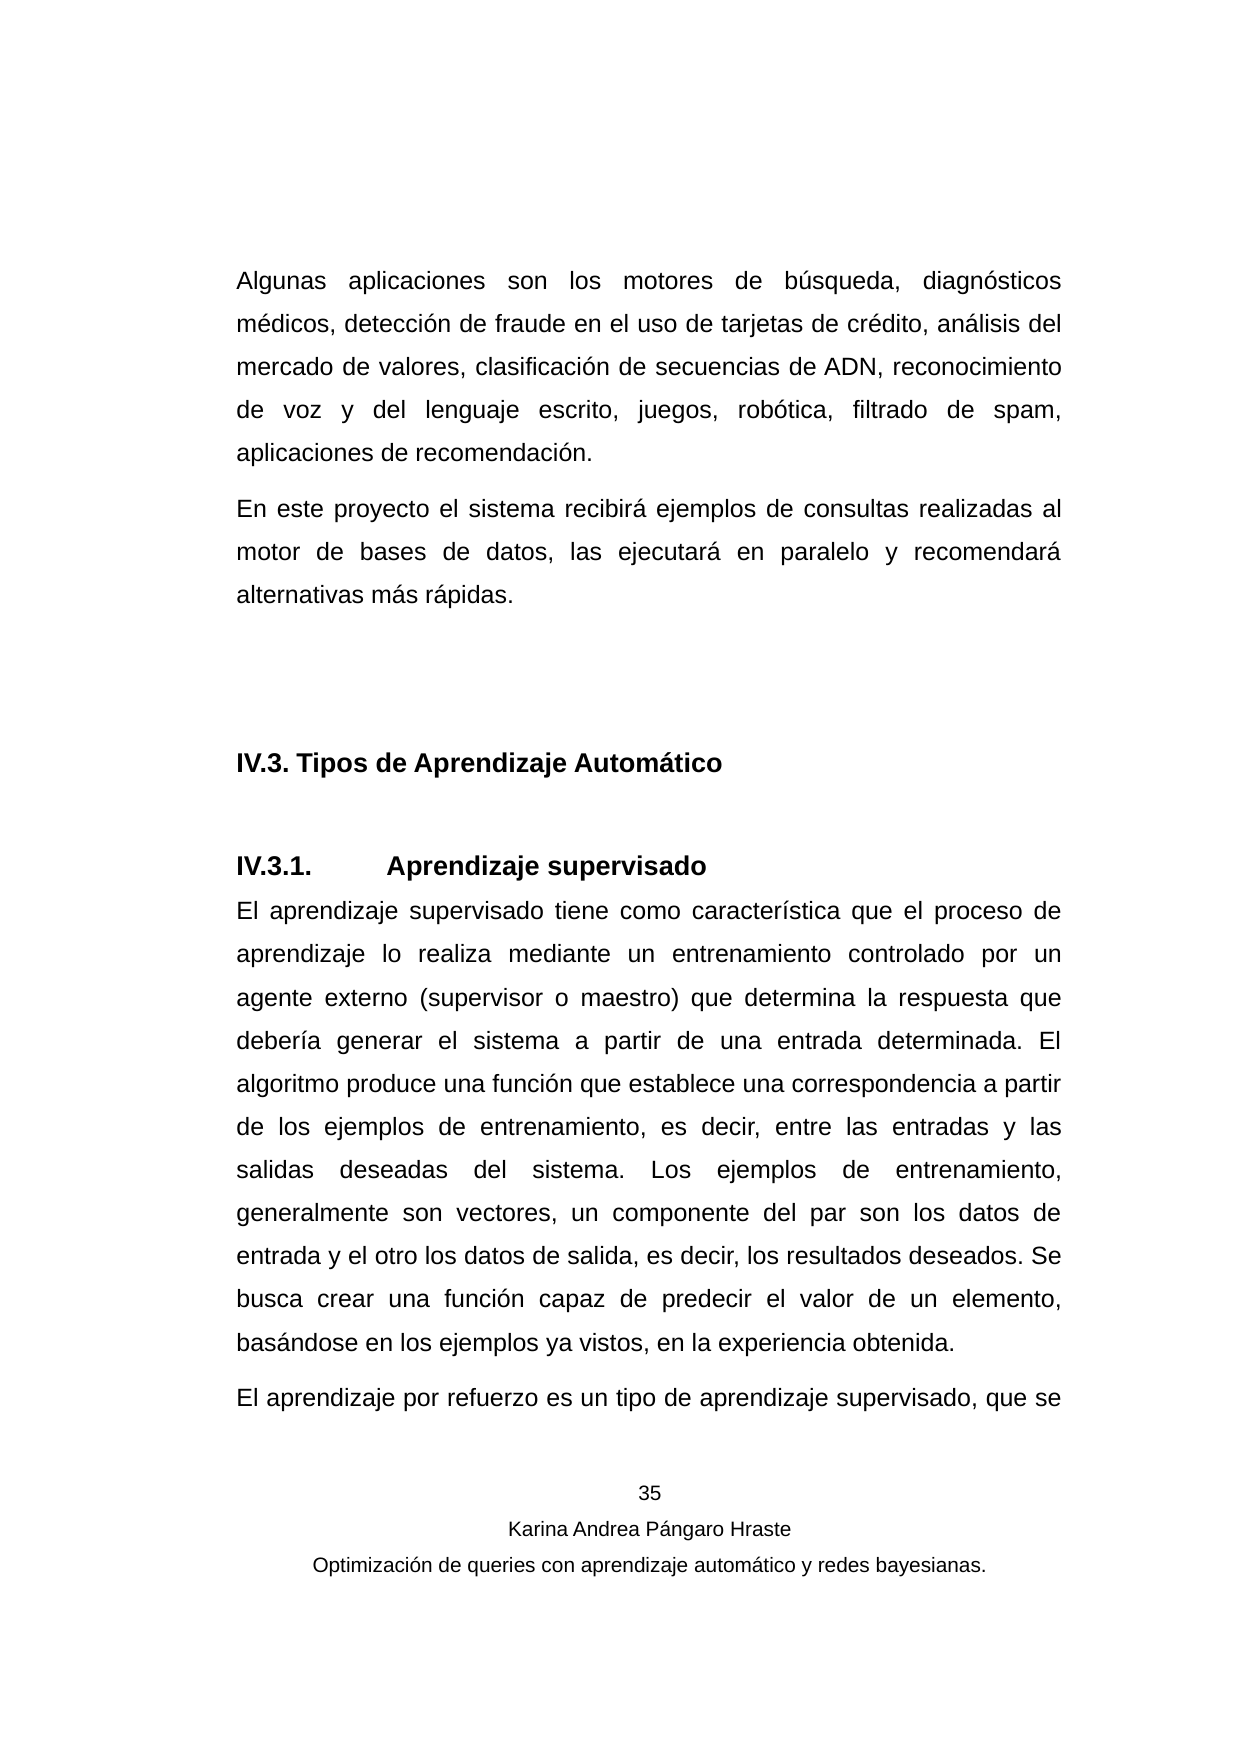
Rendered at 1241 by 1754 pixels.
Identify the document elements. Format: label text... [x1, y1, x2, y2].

text El aprendizaje supervisado tiene como característica que el proceso de aprendizaje lo realiza mediante un entrenamiento controlado por un agente externo (supervisor o maestro) que determina la respuesta que debería generar el sistema a partir de una entrada determinada. El algoritmo produce una función que establece una correspondencia a partir de los ejemplos de entrenamiento, es decir, entre las entradas y las salidas deseadas del sistema. Los ejemplos de entrenamiento, generalmente son vectores, un componente del par son los datos de entrada y el otro los datos de salida, es decir, los resultados deseados. Se busca crear una función capaz de predecir el valor de un elemento, basándose en los ejemplos ya vistos, en la experiencia obtenida. [236, 896, 1063, 1356]
text Algunas aplicaciones son los motores de búsqueda, diagnósticos médicos, detección de fraude en el uso de tarjetas de crédito, análisis del mercado de valores, clasificación de secuencias de ADN, reconocimiento de voz y del lenguaje escrito, juegos, robótica, filtrado de spam, aplicaciones de recomendación. [236, 266, 1063, 467]
subtitle Tipos de Aprendizaje Automático [236, 747, 1063, 778]
subtitle Aprendizaje supervisado [236, 849, 1063, 881]
text El aprendizaje por refuerzo es un tipo de aprendizaje supervisado, que se [236, 1383, 1063, 1412]
text En este proyecto el sistema recibirá ejemplos de consultas realizadas al motor de bases de datos, las ejecutará en paralelo y recomendará alternativas más rápidas. [236, 494, 1063, 609]
